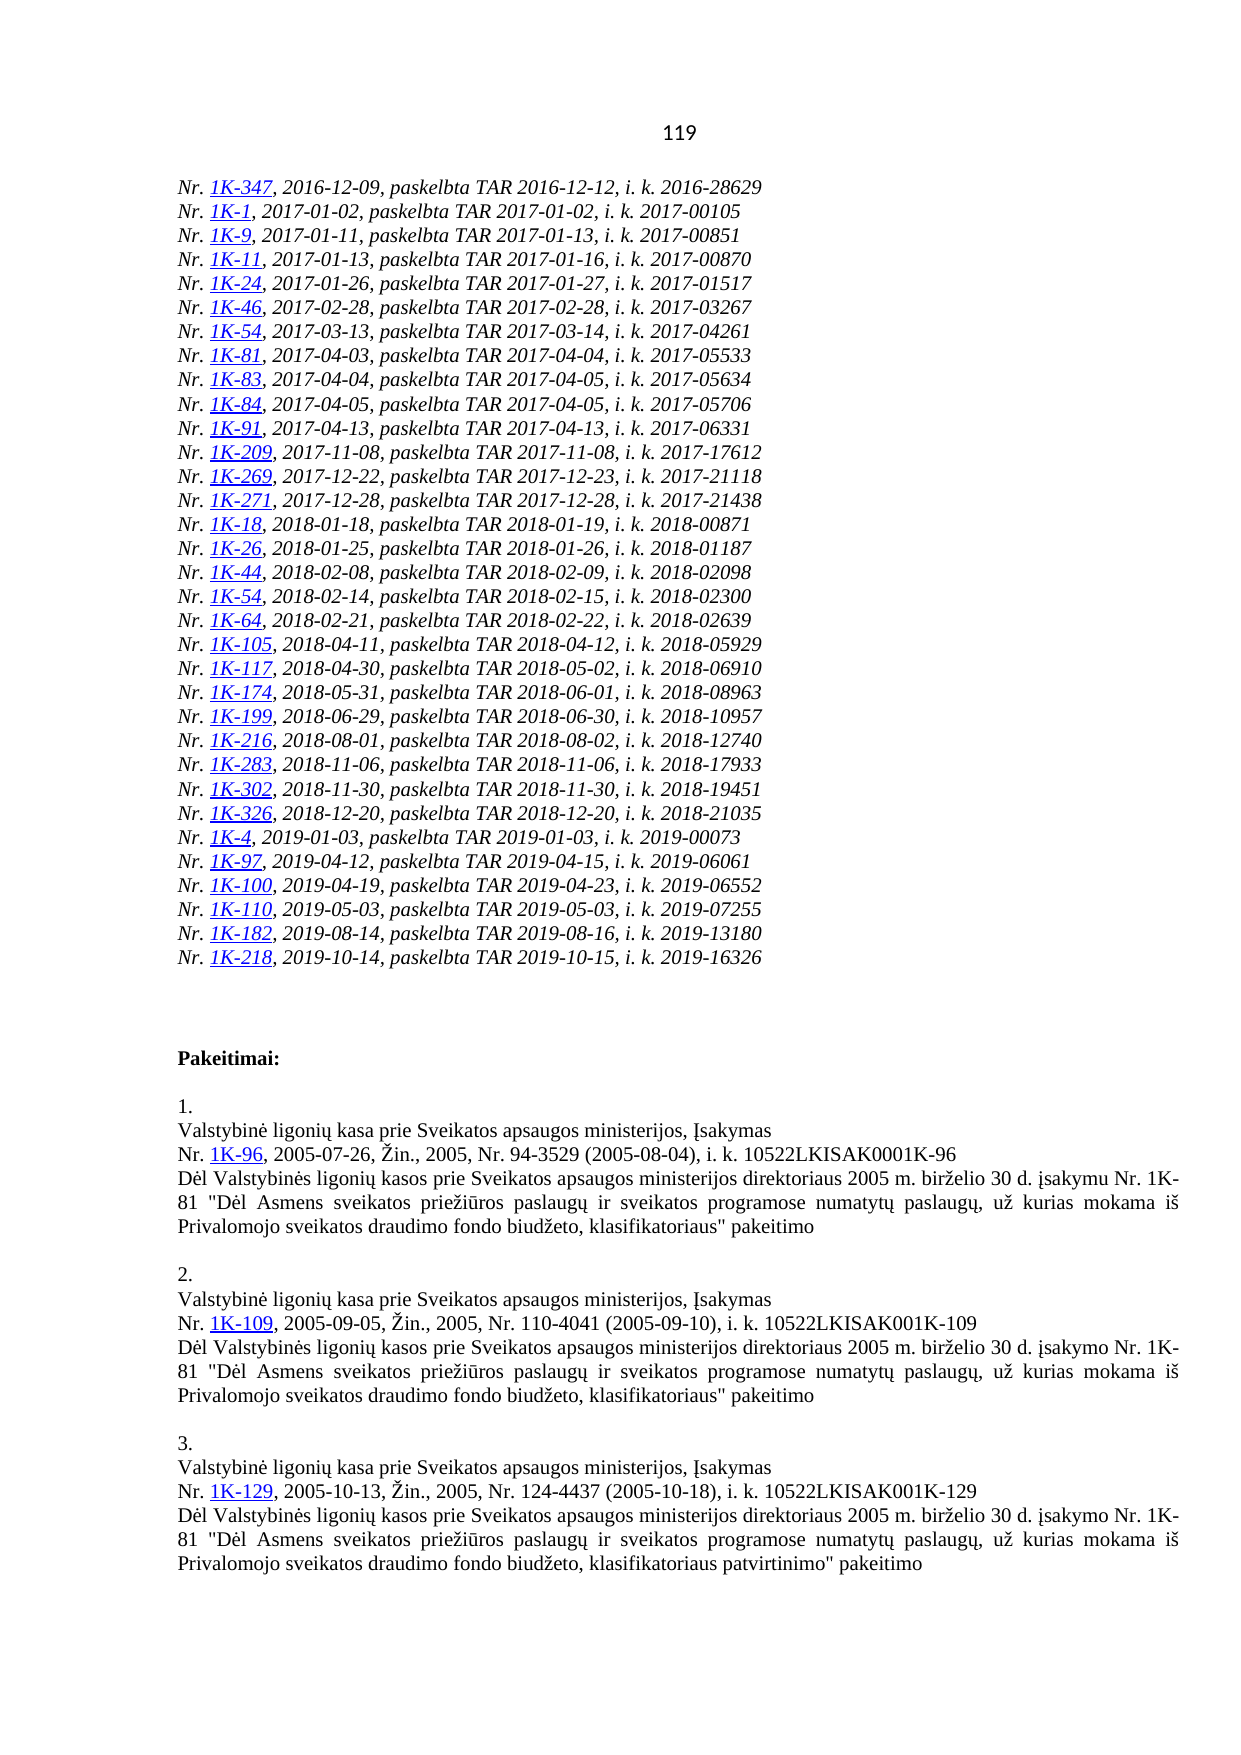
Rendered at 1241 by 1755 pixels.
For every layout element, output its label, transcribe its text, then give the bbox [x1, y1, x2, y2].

text Nr. 1K-54, 2018-02-14, paskelbta TAR 2018-02-15, i. k. 2018-02300 [177, 584, 1181, 608]
text Nr. 1K-302, 2018-11-30, paskelbta TAR 2018-11-30, i. k. 2018-19451 [177, 776, 1181, 801]
text Nr. 1K-91, 2017-04-13, paskelbta TAR 2017-04-13, i. k. 2017-06331 [177, 416, 1181, 439]
text Dėl Valstybinės ligonių kasos prie Sveikatos apsaugos ministerijos direktoriaus 2005 m. birželio 30 d. įsakymu Nr. 1K-81 "Dėl Asmens sveikatos priežiūros paslaugų ir sveikatos programose numatytų paslaugų, už kurias mokama iš Privalomojo sveikatos draudimo fondo biudžeto, klasifikatoriaus" pakeitimo [177, 1166, 1181, 1238]
text Nr. 1K-26, 2018-01-25, paskelbta TAR 2018-01-26, i. k. 2018-01187 [177, 536, 1181, 560]
text Nr. 1K-81, 2017-04-03, paskelbta TAR 2017-04-04, i. k. 2017-05533 [177, 343, 1181, 367]
text Nr. 1K-1, 2017-01-02, paskelbta TAR 2017-01-02, i. k. 2017-00105 [177, 199, 1181, 223]
text Nr. 1K-97, 2019-04-12, paskelbta TAR 2019-04-15, i. k. 2019-06061 [177, 849, 1181, 873]
text Nr. 1K-182, 2019-08-14, paskelbta TAR 2019-08-16, i. k. 2019-13180 [177, 921, 1181, 945]
text Nr. 1K-218, 2019-10-14, paskelbta TAR 2019-10-15, i. k. 2019-16326 [177, 945, 1181, 969]
text Valstybinė ligonių kasa prie Sveikatos apsaugos ministerijos, Įsakymas [177, 1286, 1181, 1311]
text Nr. 1K-271, 2017-12-28, paskelbta TAR 2017-12-28, i. k. 2017-21438 [177, 488, 1181, 512]
text Nr. 1K-109, 2005-09-05, Žin., 2005, Nr. 110-4041 (2005-09-10), i. k. 10522LKISAK001K-109 [177, 1311, 1181, 1334]
text Nr. 1K-174, 2018-05-31, paskelbta TAR 2018-06-01, i. k. 2018-08963 [177, 680, 1181, 704]
text Nr. 1K-326, 2018-12-20, paskelbta TAR 2018-12-20, i. k. 2018-21035 [177, 801, 1181, 824]
text Nr. 1K-117, 2018-04-30, paskelbta TAR 2018-05-02, i. k. 2018-06910 [177, 656, 1181, 680]
text Nr. 1K-110, 2019-05-03, paskelbta TAR 2019-05-03, i. k. 2019-07255 [177, 897, 1181, 921]
text Nr. 1K-9, 2017-01-11, paskelbta TAR 2017-01-13, i. k. 2017-00851 [177, 223, 1181, 247]
text Nr. 1K-83, 2017-04-04, paskelbta TAR 2017-04-05, i. k. 2017-05634 [177, 367, 1181, 391]
text 3. [177, 1431, 1181, 1455]
text Nr. 1K-44, 2018-02-08, paskelbta TAR 2018-02-09, i. k. 2018-02098 [177, 560, 1181, 584]
text Pakeitimai: [177, 1046, 1181, 1070]
text Valstybinė ligonių kasa prie Sveikatos apsaugos ministerijos, Įsakymas [177, 1118, 1181, 1142]
text Nr. 1K-283, 2018-11-06, paskelbta TAR 2018-11-06, i. k. 2018-17933 [177, 752, 1181, 776]
text Dėl Valstybinės ligonių kasos prie Sveikatos apsaugos ministerijos direktoriaus 2005 m. birželio 30 d. įsakymo Nr. 1K-81 "Dėl Asmens sveikatos priežiūros paslaugų ir sveikatos programose numatytų paslaugų, už kurias mokama iš Privalomojo sveikatos draudimo fondo biudžeto, klasifikatoriaus" pakeitimo [177, 1334, 1181, 1407]
text Nr. 1K-209, 2017-11-08, paskelbta TAR 2017-11-08, i. k. 2017-17612 [177, 439, 1181, 464]
text Nr. 1K-46, 2017-02-28, paskelbta TAR 2017-02-28, i. k. 2017-03267 [177, 295, 1181, 319]
text 2. [177, 1262, 1181, 1286]
text Nr. 1K-100, 2019-04-19, paskelbta TAR 2019-04-23, i. k. 2019-06552 [177, 873, 1181, 897]
text Nr. 1K-18, 2018-01-18, paskelbta TAR 2018-01-19, i. k. 2018-00871 [177, 512, 1181, 536]
text Valstybinė ligonių kasa prie Sveikatos apsaugos ministerijos, Įsakymas [177, 1455, 1181, 1479]
text Nr. 1K-11, 2017-01-13, paskelbta TAR 2017-01-16, i. k. 2017-00870 [177, 247, 1181, 271]
text Nr. 1K-129, 2005-10-13, Žin., 2005, Nr. 124-4437 (2005-10-18), i. k. 10522LKISAK001K-129 [177, 1479, 1181, 1503]
text Nr. 1K-4, 2019-01-03, paskelbta TAR 2019-01-03, i. k. 2019-00073 [177, 824, 1181, 849]
text 1. [177, 1094, 1181, 1118]
text Nr. 1K-54, 2017-03-13, paskelbta TAR 2017-03-14, i. k. 2017-04261 [177, 319, 1181, 343]
text Nr. 1K-105, 2018-04-11, paskelbta TAR 2018-04-12, i. k. 2018-05929 [177, 632, 1181, 656]
text Nr. 1K-96, 2005-07-26, Žin., 2005, Nr. 94-3529 (2005-08-04), i. k. 10522LKISAK0001K-96 [177, 1142, 1181, 1166]
text Nr. 1K-84, 2017-04-05, paskelbta TAR 2017-04-05, i. k. 2017-05706 [177, 391, 1181, 416]
text Nr. 1K-64, 2018-02-21, paskelbta TAR 2018-02-22, i. k. 2018-02639 [177, 608, 1181, 632]
text Nr. 1K-199, 2018-06-29, paskelbta TAR 2018-06-30, i. k. 2018-10957 [177, 704, 1181, 728]
text Nr. 1K-216, 2018-08-01, paskelbta TAR 2018-08-02, i. k. 2018-12740 [177, 728, 1181, 752]
text Nr. 1K-347, 2016-12-09, paskelbta TAR 2016-12-12, i. k. 2016-28629 [177, 175, 1181, 199]
text Dėl Valstybinės ligonių kasos prie Sveikatos apsaugos ministerijos direktoriaus 2005 m. birželio 30 d. įsakymo Nr. 1K-81 "Dėl Asmens sveikatos priežiūros paslaugų ir sveikatos programose numatytų paslaugų, už kurias mokama iš Privalomojo sveikatos draudimo fondo biudžeto, klasifikatoriaus patvirtinimo" pakeitimo [177, 1503, 1181, 1575]
text Nr. 1K-269, 2017-12-22, paskelbta TAR 2017-12-23, i. k. 2017-21118 [177, 464, 1181, 488]
text Nr. 1K-24, 2017-01-26, paskelbta TAR 2017-01-27, i. k. 2017-01517 [177, 271, 1181, 295]
